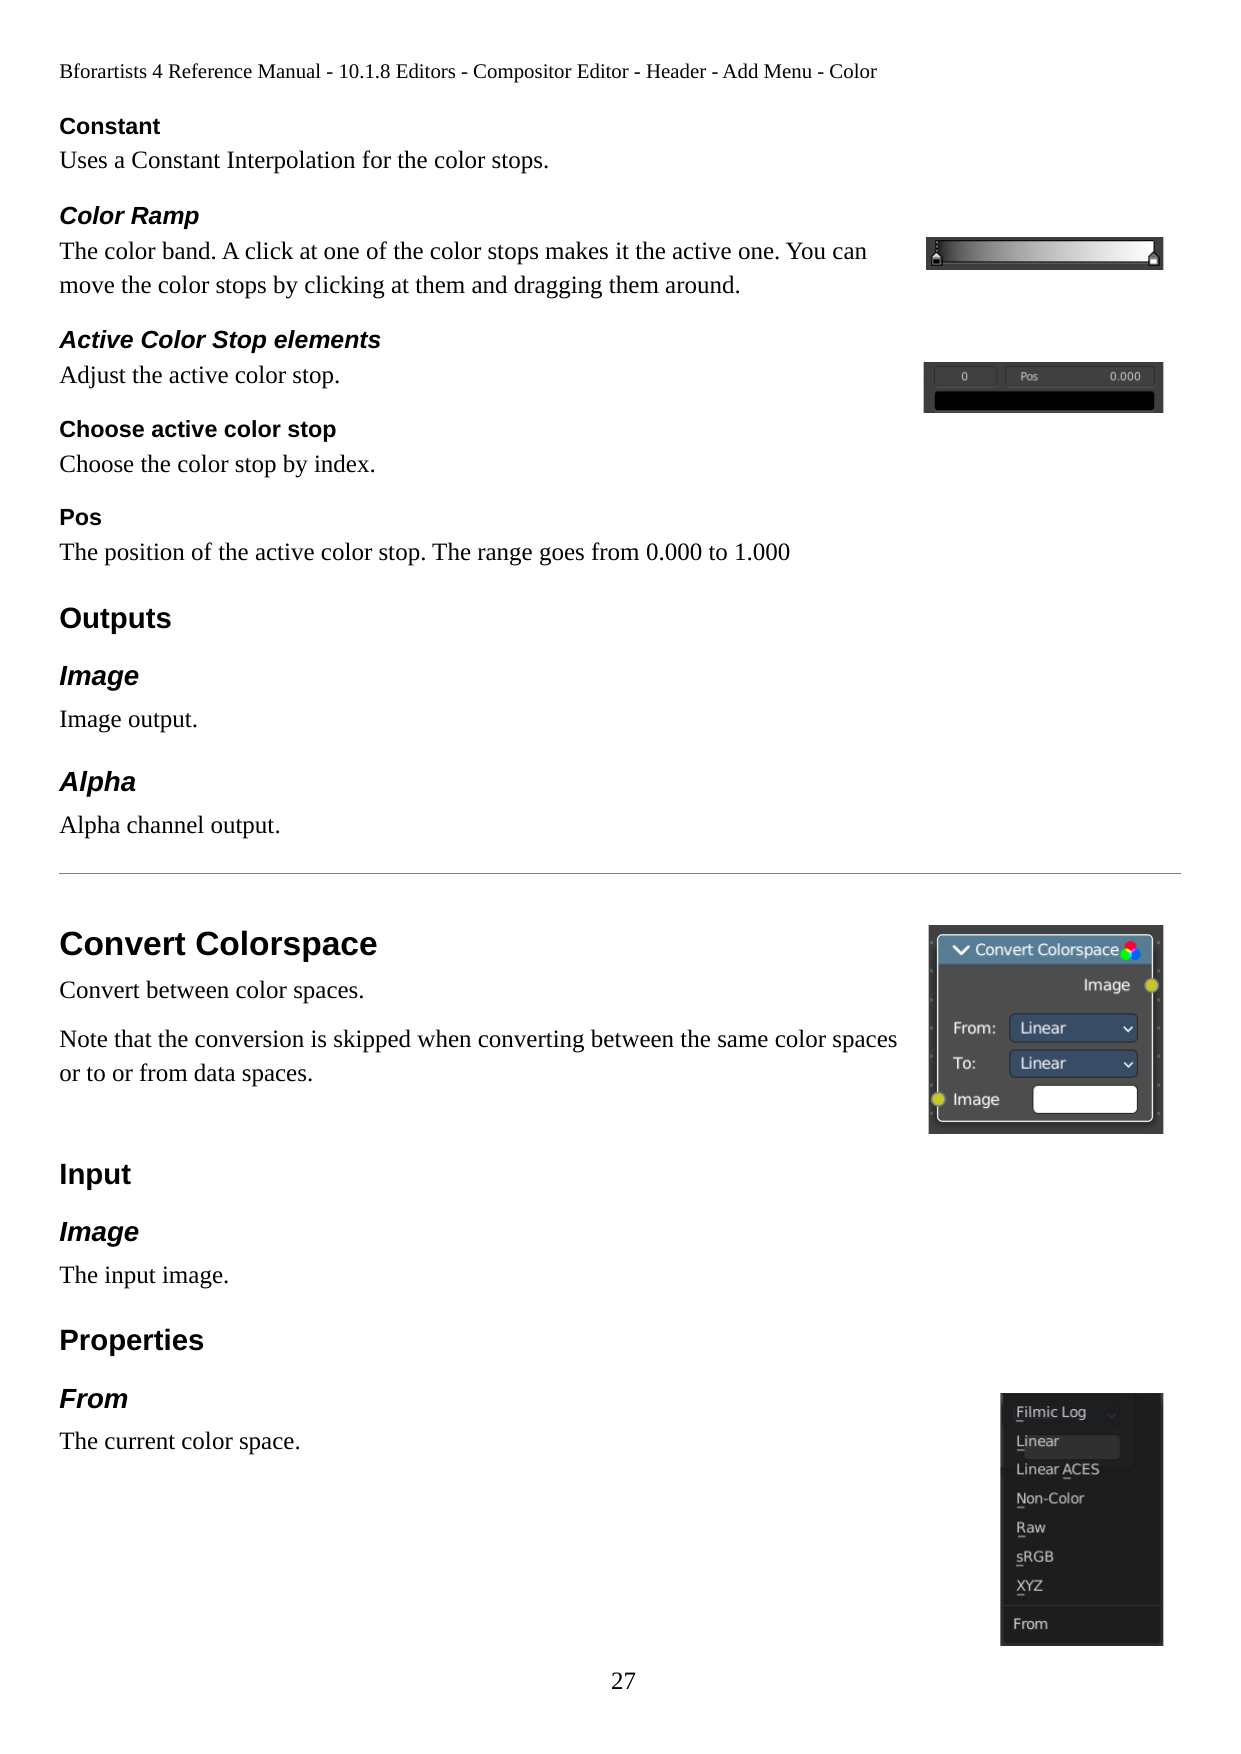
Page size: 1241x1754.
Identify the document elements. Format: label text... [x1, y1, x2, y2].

subtitle Outputs [59, 601, 1181, 634]
subtitle Convert Colorspace [59, 924, 1181, 962]
subtitle Choose active color stop [59, 416, 1181, 442]
subtitle Alpha [59, 765, 1181, 797]
picture [926, 237, 1164, 270]
text The input image. [59, 1260, 1181, 1288]
text Image output. [59, 704, 1181, 732]
text Adjust the active color stop. [59, 360, 1181, 389]
text The color band. A click at one of the color stops makes it the active one. You can move the color stops by clicking at them and dragging them around. [59, 236, 1181, 299]
subtitle Properties [59, 1323, 1181, 1357]
text The current color space. [59, 1426, 1000, 1455]
text [1164, 1426, 1181, 1455]
picture [1000, 1393, 1164, 1646]
text The position of the active color stop. The range goes from 0.000 to 1.000 [59, 537, 1181, 566]
picture [923, 362, 1164, 413]
text Uses a Constant Interpolation for the color stops. [59, 146, 1181, 174]
subtitle Pos [59, 504, 1181, 531]
subtitle Image [59, 659, 1181, 691]
subtitle Image [59, 1215, 1181, 1247]
subtitle Input [59, 1157, 1181, 1190]
text Note that the conversion is skipped when converting between the same color spaces or to or from data spaces. [59, 1024, 928, 1122]
subtitle Color Ramp [59, 201, 1181, 229]
subtitle Active Color Stop elements [59, 326, 1181, 354]
picture [928, 925, 1164, 1134]
text Choose the color stop by index. [59, 449, 1181, 477]
text Alpha channel output. [59, 810, 1181, 838]
text Convert between color spaces. [59, 975, 928, 1004]
subtitle Constant [59, 113, 1181, 139]
subtitle From [59, 1382, 1181, 1414]
